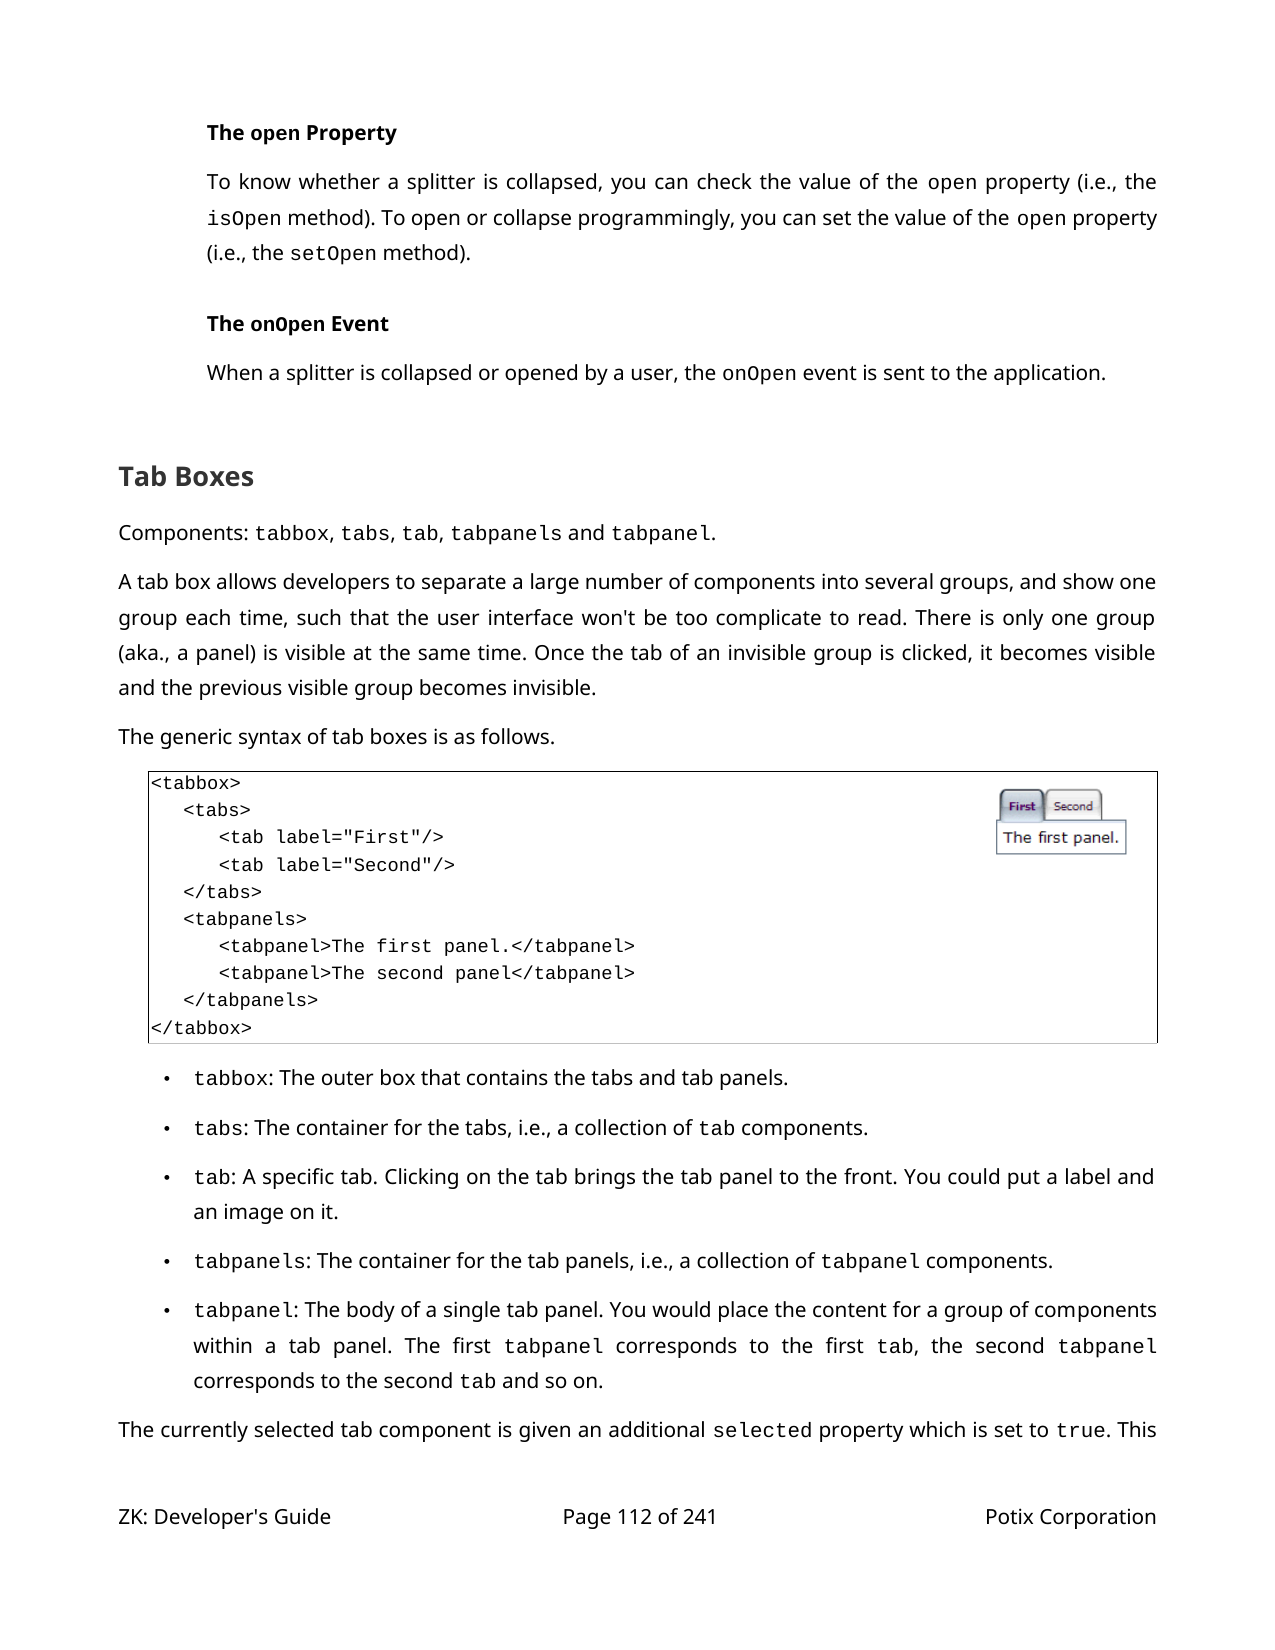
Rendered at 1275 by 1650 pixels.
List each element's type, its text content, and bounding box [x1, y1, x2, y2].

text </tabbox> [149, 1016, 1157, 1043]
text <tabpanel>The second panel</tabpanel> [149, 961, 1157, 985]
list tabpanel: The body of a single tab panel. You would place the content for a group of components within a tab panel. The first tabpanel corresponds to the first tab, the second tabpanel corresponds to the second tab and so on. [164, 1295, 1157, 1395]
text [1130, 825, 1157, 849]
text <tab label="First"/> [149, 825, 995, 849]
list tabpanels: The container for the tab panels, i.e., a collection of tabpanel components. [164, 1246, 1157, 1275]
text To know whether a splitter is collapsed, you can check the value of the open property (i.e., the isOpen method). To open or collapse programmingly, you can set the value of the open property (i.e., the setOpen method). [207, 167, 1157, 267]
text Components: tabbox, tabs, tab, tabpanels and tabpanel. [118, 518, 1157, 547]
text </tabs> [149, 879, 1157, 904]
text The generic syntax of tab boxes is as follows. [118, 722, 1157, 750]
text </tabpanels> [149, 988, 1157, 1013]
text <tabpanels> [149, 907, 1157, 931]
picture [995, 786, 1130, 858]
text <tabbox> [149, 772, 1157, 795]
list tab: A specific tab. Clicking on the tab brings the tab panel to the front. You could put a label and an image on it. [164, 1162, 1157, 1226]
list tabs: The container for the tabs, i.e., a collection of tab components. [164, 1113, 1157, 1141]
text A tab box allows developers to separate a large number of components into several groups, and show one group each time, such that the user interface won't be too complicate to read. There is only one group (aka., a panel) is visible at the same time. Once the tab of an invisible group is clicked, it becomes visible and the previous visible group becomes invisible. [118, 567, 1157, 701]
text <tabpanel>The first panel.</tabpanel> [149, 934, 1157, 958]
subtitle The onOpen Event [207, 309, 1157, 338]
subtitle The open Property [207, 118, 1157, 147]
text [1130, 798, 1157, 822]
subtitle Tab Boxes [118, 458, 1157, 495]
text <tab label="Second"/> [149, 852, 1157, 877]
list tabbox: The outer box that contains the tabs and tab panels. [164, 1063, 1157, 1092]
text When a splitter is collapsed or opened by a user, the onOpen event is sent to the application. [207, 358, 1157, 387]
text The currently selected tab component is given an additional selected property which is set to true. This [118, 1416, 1157, 1444]
text <tabs> [149, 798, 995, 822]
